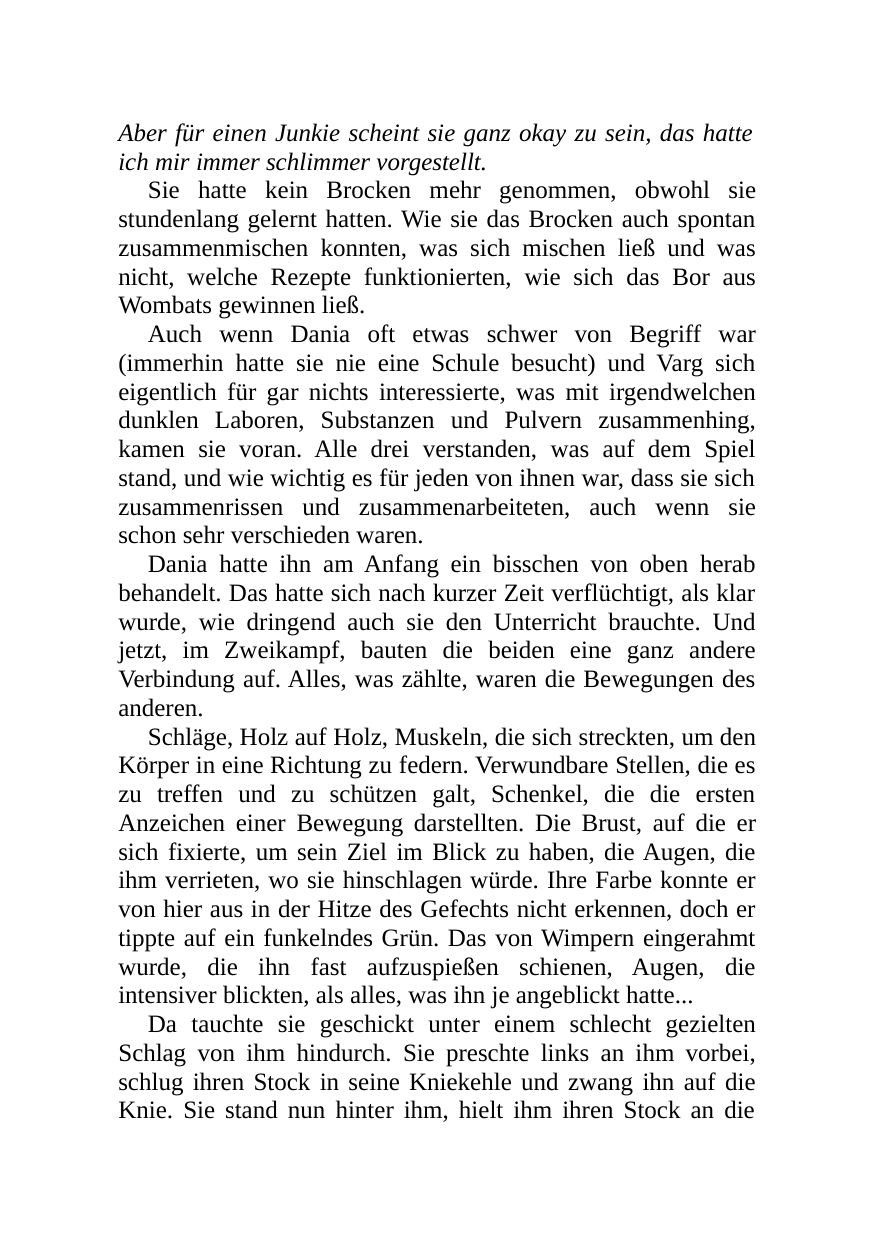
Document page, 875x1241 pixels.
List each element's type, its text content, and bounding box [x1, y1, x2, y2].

text Da tauchte sie geschickt unter einem schlecht gezielten Schlag von ihm hindurch. Sie preschte links an ihm vorbei, schlug ihren Stock in seine Kniekehle und zwang ihn auf die Knie. Sie stand nun hinter ihm, hielt ihm ihren Stock an die [118, 1009, 756, 1124]
text Aber für einen Junkie scheint sie ganz okay zu sein, das hatte ich mir immer schlimmer vorgestellt. [118, 118, 756, 176]
text Schläge, Holz auf Holz, Muskeln, die sich streckten, um den Körper in eine Richtung zu federn. Verwundbare Stellen, die es zu treffen und zu schützen galt, Schenkel, die die ersten Anzeichen einer Bewegung darstellten. Die Brust, auf die er sich fixierte, um sein Ziel im Blick zu haben, die Augen, die ihm verrieten, wo sie hinschlagen würde. Ihre Farbe konnte er von hier aus in der Hitze des Gefechts nicht erkennen, doch er tippte auf ein funkelndes Grün. Das von Wimpern eingerahmt wurde, die ihn fast aufzuspießen schienen, Augen, die intensiver blickten, als alles, was ihn je angeblickt hatte... [118, 722, 756, 1009]
text Dania hatte ihn am Anfang ein bisschen von oben herab behandelt. Das hatte sich nach kurzer Zeit verflüchtigt, als klar wurde, wie dringend auch sie den Unterricht brauchte. Und jetzt, im Zweikampf, bauten die beiden eine ganz andere Verbindung auf. Alles, was zählte, waren die Bewegungen des anderen. [118, 549, 756, 722]
text Auch wenn Dania oft etwas schwer von Begriff war (immerhin hatte sie nie eine Schule besucht) und Varg sich eigentlich für gar nichts interessierte, was mit irgendwelchen dunklen Laboren, Substanzen und Pulvern zusammenhing, kamen sie voran. Alle drei verstanden, was auf dem Spiel stand, und wie wichtig es für jeden von ihnen war, dass sie sich zusammenrissen und zusammenarbeiteten, auch wenn sie schon sehr verschieden waren. [118, 319, 756, 549]
text Sie hatte kein Brocken mehr genommen, obwohl sie stundenlang gelernt hatten. Wie sie das Brocken auch spontan zusammenmischen konnten, was sich mischen ließ und was nicht, welche Rezepte funktionierten, wie sich das Bor aus Wombats gewinnen ließ. [118, 176, 756, 319]
